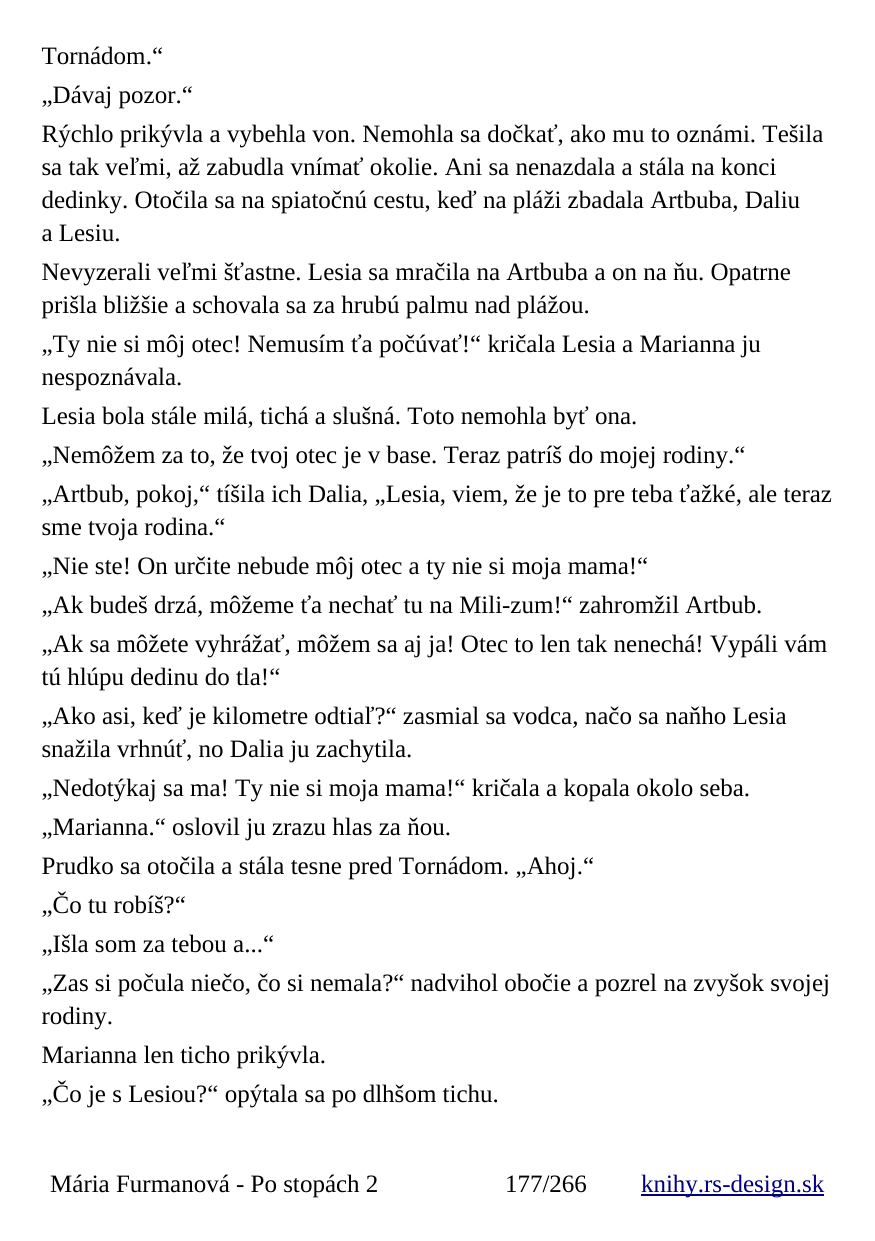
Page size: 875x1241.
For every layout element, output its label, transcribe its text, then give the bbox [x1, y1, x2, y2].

text „Ak budeš drzá, môžeme ťa nechať tu na Mili-zum!“ zahromžil Artbub. [41, 590, 833, 619]
text „Zas si počula niečo, čo si nemala?“ nadvihol obočie a pozrel na zvyšok svojej rodiny. [41, 968, 833, 1029]
text Tornádom.“ [41, 41, 833, 70]
text „Čo je s Lesiou?“ opýtala sa po dlhšom tichu. [41, 1079, 833, 1107]
text „Čo tu robíš?“ [41, 890, 833, 919]
text Prudko sa otočila a stála tesne pred Tornádom. „Ahoj.“ [41, 851, 833, 880]
text Lesia bola stále milá, tichá a slušná. Toto nemohla byť ona. [41, 401, 833, 430]
text Nevyzerali veľmi šťastne. Lesia sa mračila na Artbuba a on na ňu. Opatrne prišla bližšie a schovala sa za hrubú palmu nad plážou. [41, 257, 833, 319]
text „Ty nie si môj otec! Nemusím ťa počúvať!“ kričala Lesia a Marianna ju nespoznávala. [41, 329, 833, 391]
text „Išla som za tebou a...“ [41, 929, 833, 958]
text „Ako asi, keď je kilometre odtiaľ?“ zasmial sa vodca, načo sa naňho Lesia snažila vrhnúť, no Dalia ju zachytila. [41, 701, 833, 763]
text „Ak sa môžete vyhrážať, môžem sa aj ja! Otec to len tak nenechá! Vypáli vám tú hlúpu dedinu do tla!“ [41, 629, 833, 691]
text „Nemôžem za to, že tvoj otec je v base. Teraz patríš do mojej rodiny.“ [41, 440, 833, 469]
text „Artbub, pokoj,“ tíšila ich Dalia, „Lesia, viem, že je to pre teba ťažké, ale teraz sme tvoja rodina.“ [41, 479, 833, 541]
text „Dávaj pozor.“ [41, 80, 833, 109]
text Marianna len ticho prikývla. [41, 1040, 833, 1068]
text „Nedotýkaj sa ma! Ty nie si moja mama!“ kričala a kopala okolo seba. [41, 773, 833, 802]
text „Nie ste! On určite nebude môj otec a ty nie si moja mama!“ [41, 551, 833, 580]
text „Marianna.“ oslovil ju zrazu hlas za ňou. [41, 812, 833, 841]
text Rýchlo prikývla a vybehla von. Nemohla sa dočkať, ako mu to oznámi. Tešila sa tak veľmi, až zabudla vnímať okolie. Ani sa nenazdala a stála na konci dedinky. Otočila sa na spiatočnú cestu, keď na pláži zbadala Artbuba, Daliu a Lesiu. [41, 119, 833, 247]
